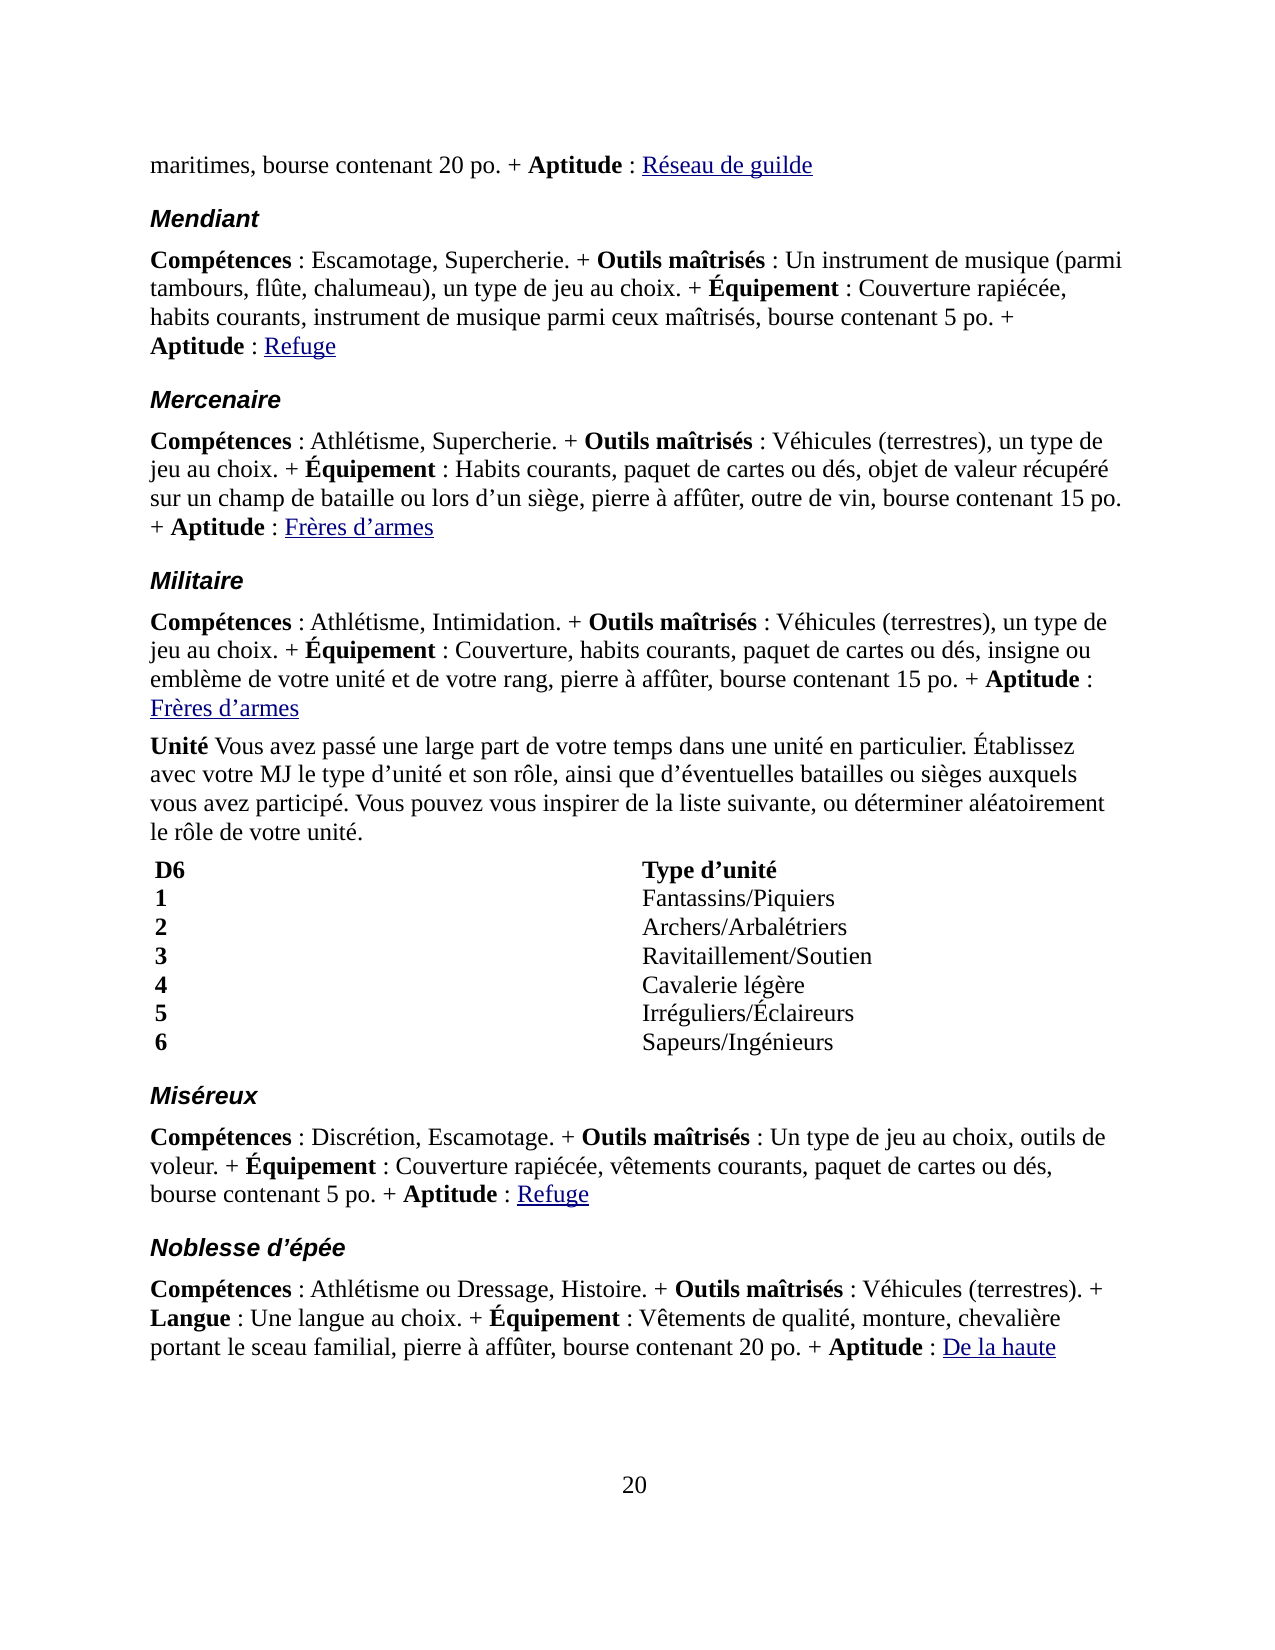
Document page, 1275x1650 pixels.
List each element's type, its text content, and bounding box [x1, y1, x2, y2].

table_header D6 [150, 855, 637, 883]
subtitle Mendiant [150, 204, 1125, 232]
table_header Type d’unité [638, 855, 1125, 883]
subtitle Militaire [150, 566, 1125, 594]
table_cell 6 [150, 1027, 637, 1056]
table_cell 1 [150, 884, 637, 912]
subtitle Miséreux [150, 1081, 1125, 1109]
text Compétences : Discrétion, Escamotage. + Outils maîtrisés : Un type de jeu au choix, outils de voleur. + Équipement : Couverture rapiécée, vêtements courants, paquet de cartes ou dés, bourse contenant 5 po. + Aptitude : Refuge [150, 1122, 1125, 1208]
text Compétences : Escamotage, Supercherie. + Outils maîtrisés : Un instrument de musique (parmi tambours, flûte, chalumeau), un type de jeu au choix. + Équipement : Couverture rapiécée, habits courants, instrument de musique parmi ceux maîtrisés, bourse contenant 5 po. + Aptitude : Refuge [150, 245, 1125, 360]
text maritimes, bourse contenant 20 po. + Aptitude : Réseau de guilde [150, 150, 1125, 179]
table_cell Fantassins/Piquiers [638, 884, 1125, 912]
table_cell 3 [150, 941, 637, 970]
text Compétences : Athlétisme, Intimidation. + Outils maîtrisés : Véhicules (terrestres), un type de jeu au choix. + Équipement : Couverture, habits courants, paquet de cartes ou dés, insigne ou emblème de votre unité et de votre rang, pierre à affûter, bourse contenant 15 po. + Aptitude : Frères d’armes [150, 607, 1125, 722]
subtitle Mercenaire [150, 385, 1125, 413]
text Unité Vous avez passé une large part de votre temps dans une unité en particulier. Établissez avec votre MJ le type d’unité et son rôle, ainsi que d’éventuelles batailles ou sièges auxquels vous avez participé. Vous pouvez vous inspirer de la liste suivante, ou déterminer aléatoirement le rôle de votre unité. [150, 731, 1125, 846]
table_cell 4 [150, 970, 637, 998]
subtitle Noblesse d’épée [150, 1233, 1125, 1262]
table_cell Irréguliers/Éclaireurs [638, 999, 1125, 1027]
text Compétences : Athlétisme ou Dressage, Histoire. + Outils maîtrisés : Véhicules (terrestres). + Langue : Une langue au choix. + Équipement : Vêtements de qualité, monture, chevalière portant le sceau familial, pierre à affûter, bourse contenant 20 po. + Aptitude : De la haute [150, 1274, 1125, 1361]
table_cell 2 [150, 912, 637, 941]
table_cell Ravitaillement/Soutien [638, 941, 1125, 970]
table_cell Sapeurs/Ingénieurs [638, 1027, 1125, 1056]
table_cell Archers/Arbalétriers [638, 912, 1125, 941]
table_cell 5 [150, 999, 637, 1027]
text Compétences : Athlétisme, Supercherie. + Outils maîtrisés : Véhicules (terrestres), un type de jeu au choix. + Équipement : Habits courants, paquet de cartes ou dés, objet de valeur récupéré sur un champ de bataille ou lors d’un siège, pierre à affûter, outre de vin, bourse contenant 15 po. + Aptitude : Frères d’armes [150, 426, 1125, 541]
table_cell Cavalerie légère [638, 970, 1125, 998]
